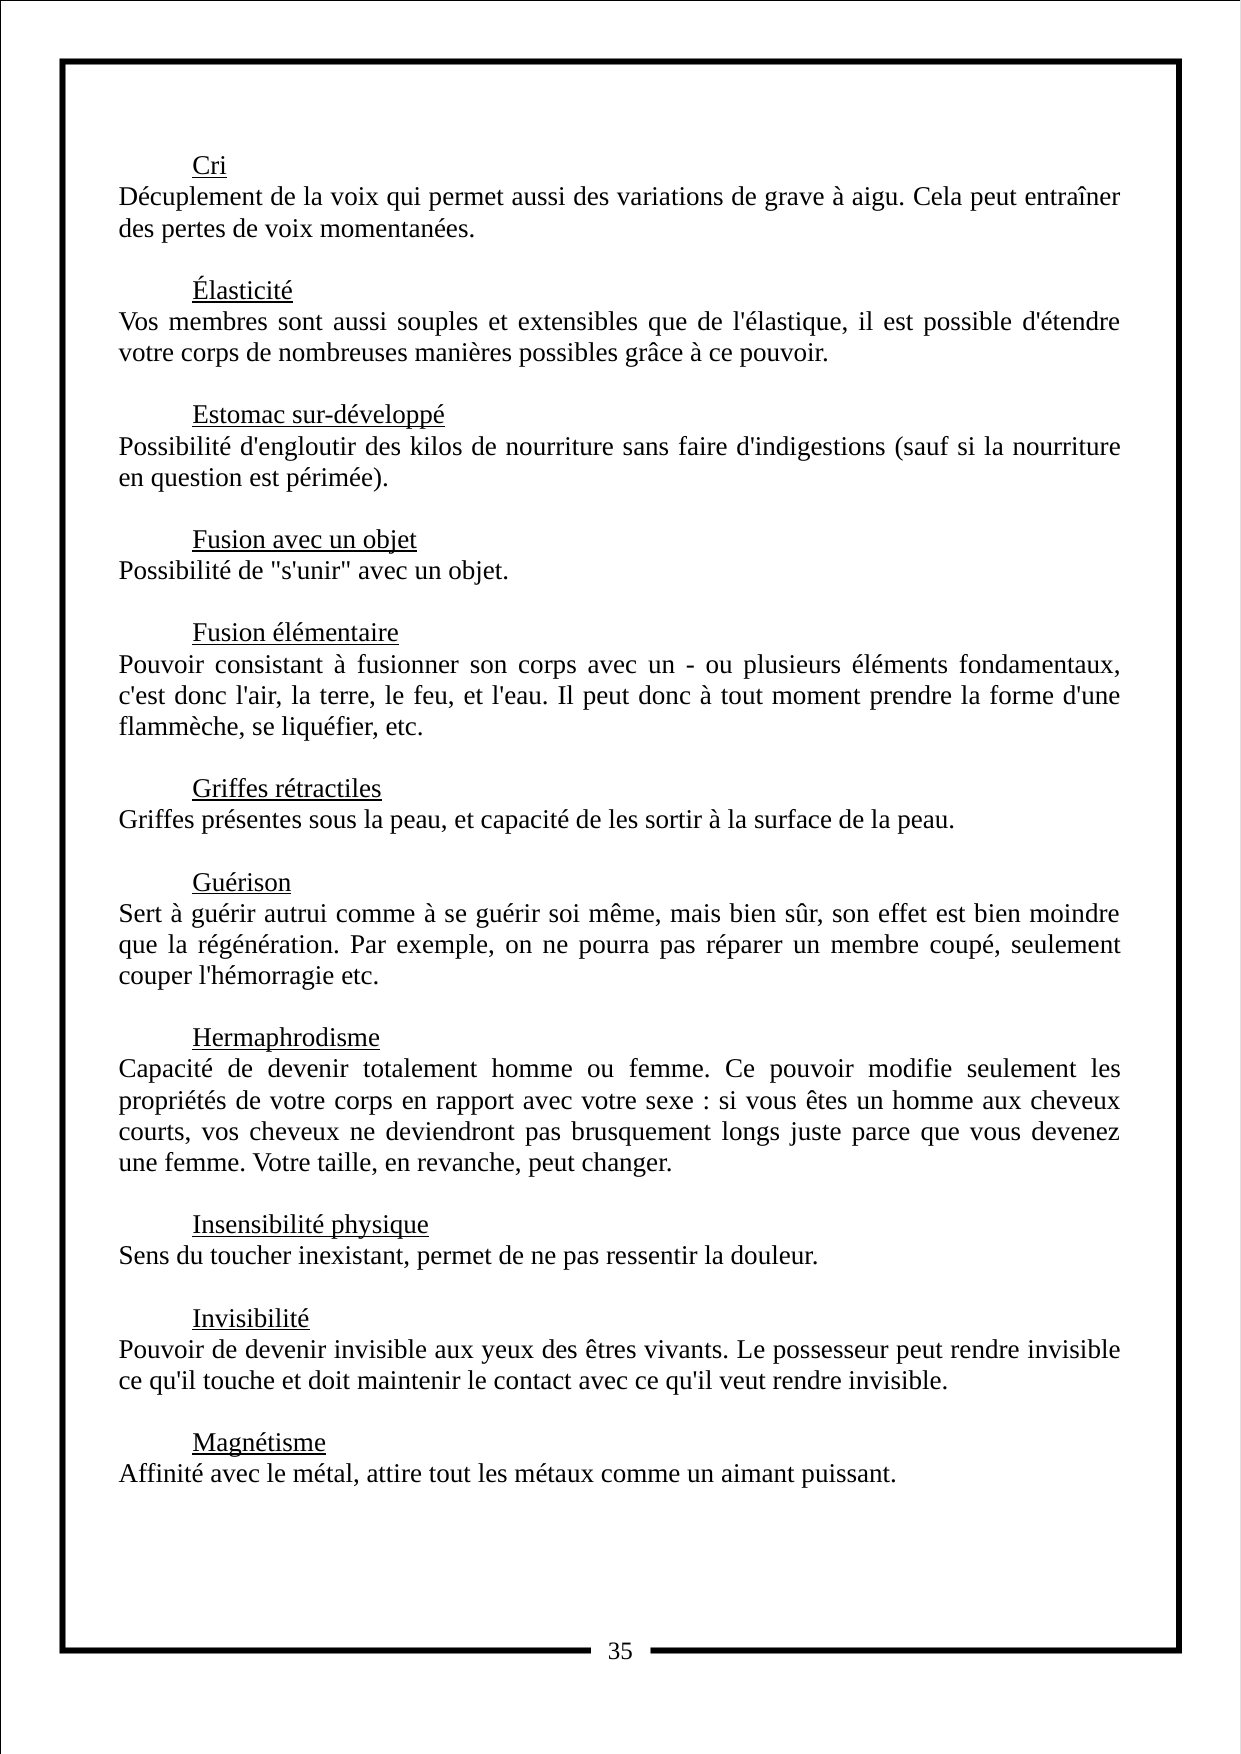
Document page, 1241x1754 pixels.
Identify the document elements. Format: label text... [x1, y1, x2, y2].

text Griffes rétractiles [118, 772, 1122, 803]
text Affinité avec le métal, attire tout les métaux comme un aimant puissant. [118, 1457, 1122, 1489]
text Vos membres sont aussi souples et extensibles que de l'élastique, il est possible d'étendre votre corps de nombreuses manières possibles grâce à ce pouvoir. [118, 305, 1122, 367]
text Griffes présentes sous la peau, et capacité de les sortir à la surface de la peau. [118, 803, 1122, 834]
text Cri [118, 149, 1122, 181]
text Élasticité [118, 274, 1122, 305]
text Magnétisme [118, 1426, 1122, 1457]
text Fusion élémentaire [118, 617, 1122, 648]
text Sens du toucher inexistant, permet de ne pas ressentir la douleur. [118, 1239, 1122, 1271]
text Possibilité d'engloutir des kilos de nourriture sans faire d'indigestions (sauf si la nourriture en question est périmée). [118, 430, 1122, 492]
text Pouvoir de devenir invisible aux yeux des êtres vivants. Le possesseur peut rendre invisible ce qu'il touche et doit maintenir le contact avec ce qu'il veut rendre invisible. [118, 1333, 1122, 1395]
text Guérison [118, 866, 1122, 897]
text Sert à guérir autrui comme à se guérir soi même, mais bien sûr, son effet est bien moindre que la régénération. Par exemple, on ne pourra pas réparer un membre coupé, seulement couper l'hémorragie etc. [118, 897, 1122, 990]
text Possibilité de "s'unir" avec un objet. [118, 554, 1122, 585]
text Pouvoir consistant à fusionner son corps avec un - ou plusieurs éléments fondamentaux, c'est donc l'air, la terre, le feu, et l'eau. Il peut donc à tout moment prendre la forme d'une flammèche, se liquéfier, etc. [118, 648, 1122, 741]
picture [1, 1, 1240, 1754]
text Estomac sur-développé [118, 398, 1122, 430]
text Hermaphrodisme [118, 1021, 1122, 1053]
text Décuplement de la voix qui permet aussi des variations de grave à aigu. Cela peut entraîner des pertes de voix momentanées. [118, 181, 1122, 243]
text Fusion avec un objet [118, 523, 1122, 554]
text Capacité de devenir totalement homme ou femme. Ce pouvoir modifie seulement les propriétés de votre corps en rapport avec votre sexe : si vous êtes un homme aux cheveux courts, vos cheveux ne deviendront pas brusquement longs juste parce que vous devenez une femme. Votre taille, en revanche, peut changer. [118, 1053, 1122, 1177]
text Invisibilité [118, 1302, 1122, 1333]
text Insensibilité physique [118, 1208, 1122, 1239]
